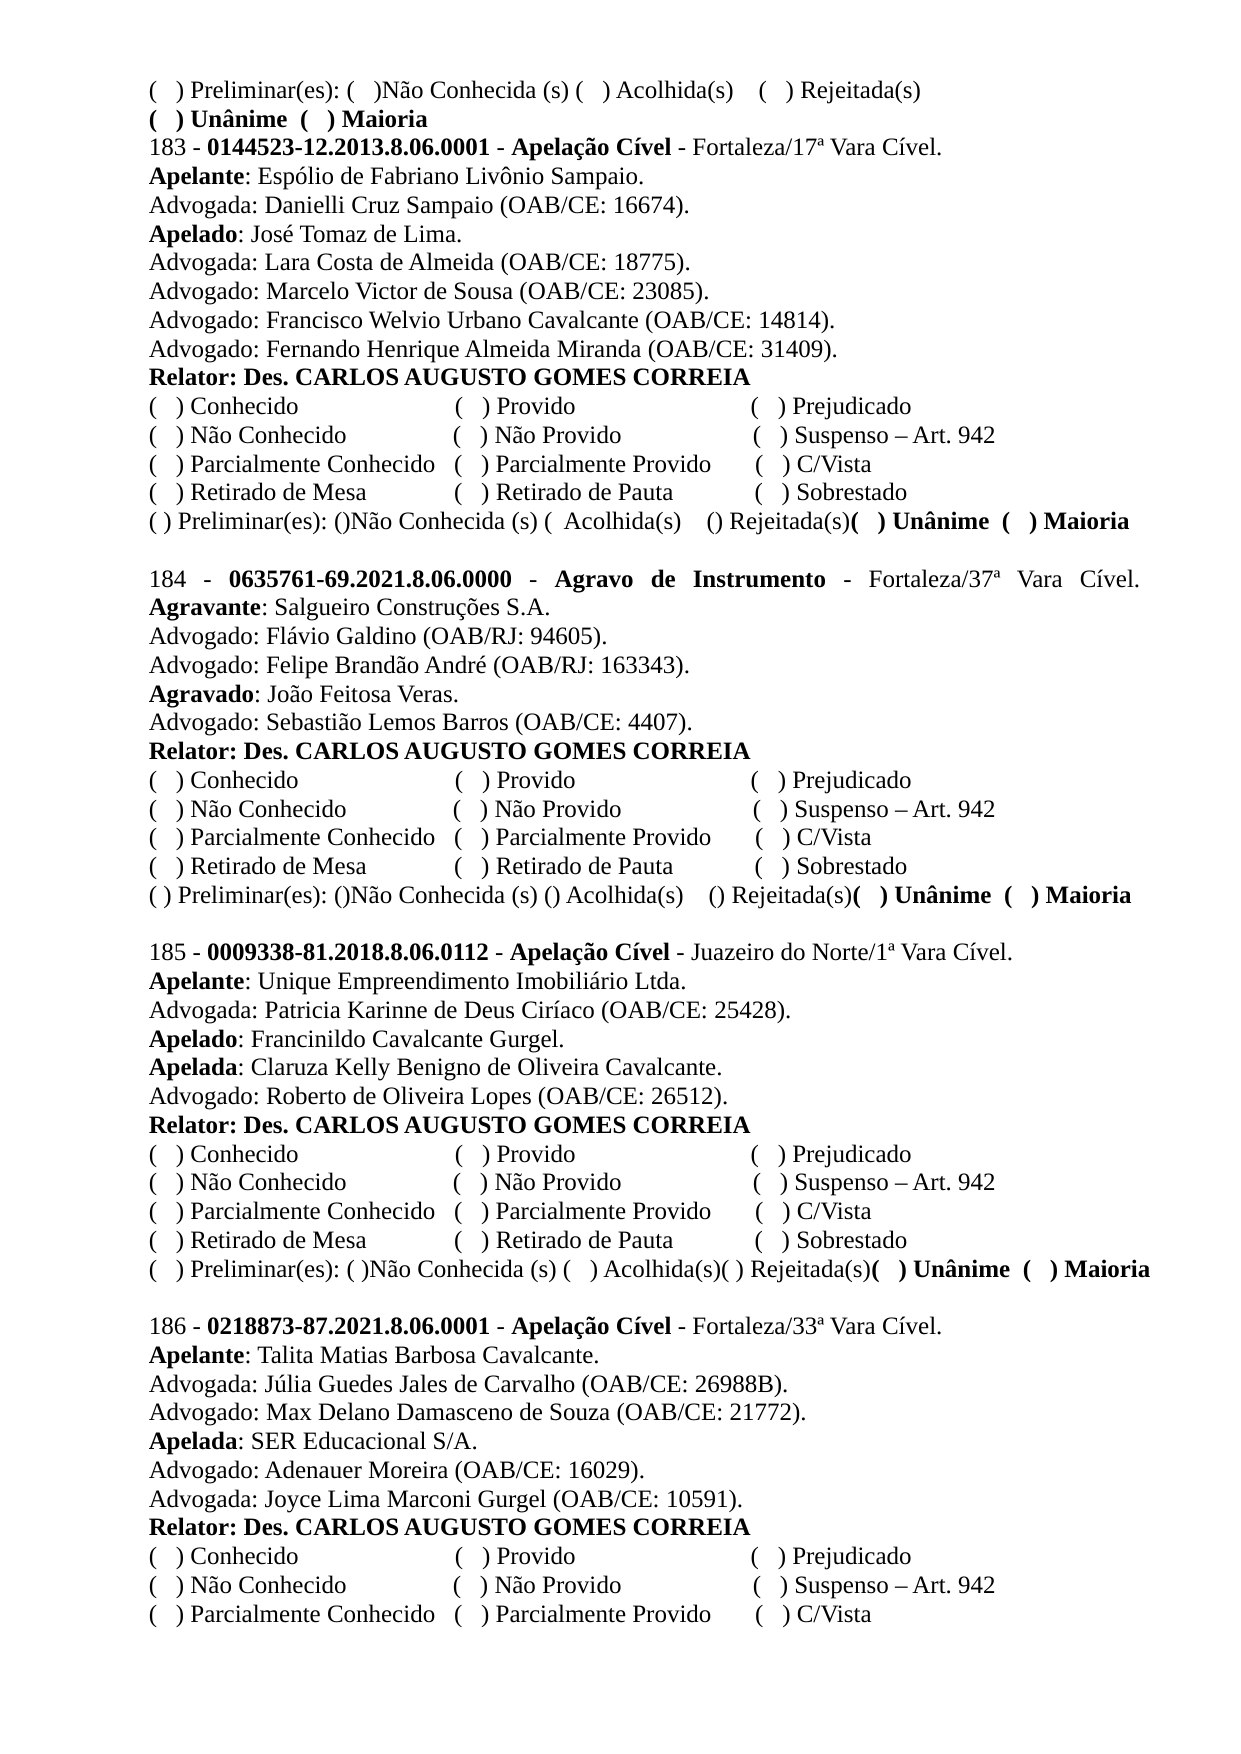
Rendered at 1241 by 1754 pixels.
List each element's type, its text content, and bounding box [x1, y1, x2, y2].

text Advogado: Adenauer Moreira (OAB/CE: 16029). [148, 1455, 1141, 1484]
text Advogado: Sebastião Lemos Barros (OAB/CE: 4407). [148, 707, 1141, 736]
text Advogada: Patricia Karinne de Deus Ciríaco (OAB/CE: 25428). [148, 995, 1141, 1024]
text Advogado: Flávio Galdino (OAB/RJ: 94605). [148, 621, 1141, 650]
text Advogada: Danielli Cruz Sampaio (OAB/CE: 16674). [148, 190, 1141, 219]
text Relator: Des. CARLOS AUGUSTO GOMES CORREIA [148, 1512, 1141, 1541]
text ( ) Parcialmente Conhecido ( ) Parcialmente Provido ( ) C/Vista [148, 1599, 1158, 1627]
text 185 - 0009338-81.2018.8.06.0112 - Apelação Cível - Juazeiro do Norte/1ª Vara Cível. [148, 937, 1141, 966]
text Advogada: Lara Costa de Almeida (OAB/CE: 18775). [148, 247, 1141, 276]
text Relator: Des. CARLOS AUGUSTO GOMES CORREIA [148, 362, 1141, 391]
text ( ) Conhecido ( ) Provido ( ) Prejudicado [148, 1139, 1141, 1167]
text ( ) Conhecido ( ) Provido ( ) Prejudicado [148, 1541, 1141, 1570]
text ( ) Não Conhecido ( ) Não Provido ( ) Suspenso – Art. 942 [148, 420, 1158, 449]
text Apelada: Claruza Kelly Benigno de Oliveira Cavalcante. [148, 1052, 1141, 1081]
text Apelada: SER Educacional S/A. [148, 1426, 1141, 1455]
text 183 - 0144523-12.2013.8.06.0001 - Apelação Cível - Fortaleza/17ª Vara Cível. [148, 132, 1141, 161]
text Advogado: Roberto de Oliveira Lopes (OAB/CE: 26512). [148, 1081, 1141, 1110]
text ( ) Preliminar(es): ()Não Conhecida (s) () Acolhida(s) () Rejeitada(s)( ) Unânime ( ) Maioria [148, 880, 1158, 909]
text ( ) Parcialmente Conhecido ( ) Parcialmente Provido ( ) C/Vista [148, 449, 1158, 477]
text Advogada: Júlia Guedes Jales de Carvalho (OAB/CE: 26988B). [148, 1369, 1141, 1397]
text ( ) Preliminar(es): ( )Não Conhecida (s) ( ) Acolhida(s) ( ) Rejeitada(s) [148, 75, 1158, 104]
text ( ) Preliminar(es): ( )Não Conhecida (s) ( ) Acolhida(s)( ) Rejeitada(s)( ) Unânime ( ) Maioria [148, 1254, 1158, 1282]
text ( ) Preliminar(es): ()Não Conhecida (s) ( Acolhida(s) () Rejeitada(s)( ) Unânime ( ) Maioria [148, 506, 1158, 535]
text ( ) Conhecido ( ) Provido ( ) Prejudicado [148, 391, 1141, 420]
text ( ) Parcialmente Conhecido ( ) Parcialmente Provido ( ) C/Vista [148, 822, 1158, 851]
text ( ) Retirado de Mesa ( ) Retirado de Pauta ( ) Sobrestado [148, 477, 1158, 506]
text Advogado: Francisco Welvio Urbano Cavalcante (OAB/CE: 14814). [148, 305, 1141, 334]
text ( ) Retirado de Mesa ( ) Retirado de Pauta ( ) Sobrestado [148, 1225, 1158, 1254]
text ( ) Não Conhecido ( ) Não Provido ( ) Suspenso – Art. 942 [148, 1570, 1158, 1599]
text 186 - 0218873-87.2021.8.06.0001 - Apelação Cível - Fortaleza/33ª Vara Cível. [148, 1311, 1141, 1340]
text ( ) Conhecido ( ) Provido ( ) Prejudicado [148, 765, 1141, 794]
text Advogada: Joyce Lima Marconi Gurgel (OAB/CE: 10591). [148, 1484, 1141, 1512]
text Apelado: José Tomaz de Lima. [148, 219, 1141, 247]
text Apelante: Talita Matias Barbosa Cavalcante. [148, 1340, 1141, 1369]
text ( ) Retirado de Mesa ( ) Retirado de Pauta ( ) Sobrestado [148, 851, 1158, 880]
text ( ) Parcialmente Conhecido ( ) Parcialmente Provido ( ) C/Vista [148, 1196, 1158, 1225]
text Advogado: Max Delano Damasceno de Souza (OAB/CE: 21772). [148, 1397, 1141, 1426]
text Relator: Des. CARLOS AUGUSTO GOMES CORREIA [148, 1110, 1141, 1139]
text Apelado: Francinildo Cavalcante Gurgel. [148, 1024, 1141, 1052]
text Advogado: Marcelo Victor de Sousa (OAB/CE: 23085). [148, 276, 1141, 305]
text Advogado: Felipe Brandão André (OAB/RJ: 163343). [148, 650, 1141, 679]
text Apelante: Unique Empreendimento Imobiliário Ltda. [148, 966, 1141, 995]
text ( ) Unânime ( ) Maioria [148, 104, 1158, 132]
text Relator: Des. CARLOS AUGUSTO GOMES CORREIA [148, 736, 1141, 765]
text Advogado: Fernando Henrique Almeida Miranda (OAB/CE: 31409). [148, 334, 1141, 362]
text ( ) Não Conhecido ( ) Não Provido ( ) Suspenso – Art. 942 [148, 794, 1158, 822]
text Apelante: Espólio de Fabriano Livônio Sampaio. [148, 161, 1141, 190]
text 184 - 0635761-69.2021.8.06.0000 - Agravo de Instrumento - Fortaleza/37ª Vara Cível. Agravante: Salgueiro Construções S.A. [148, 564, 1141, 621]
text ( ) Não Conhecido ( ) Não Provido ( ) Suspenso – Art. 942 [148, 1167, 1158, 1196]
text Agravado: João Feitosa Veras. [148, 679, 1141, 707]
